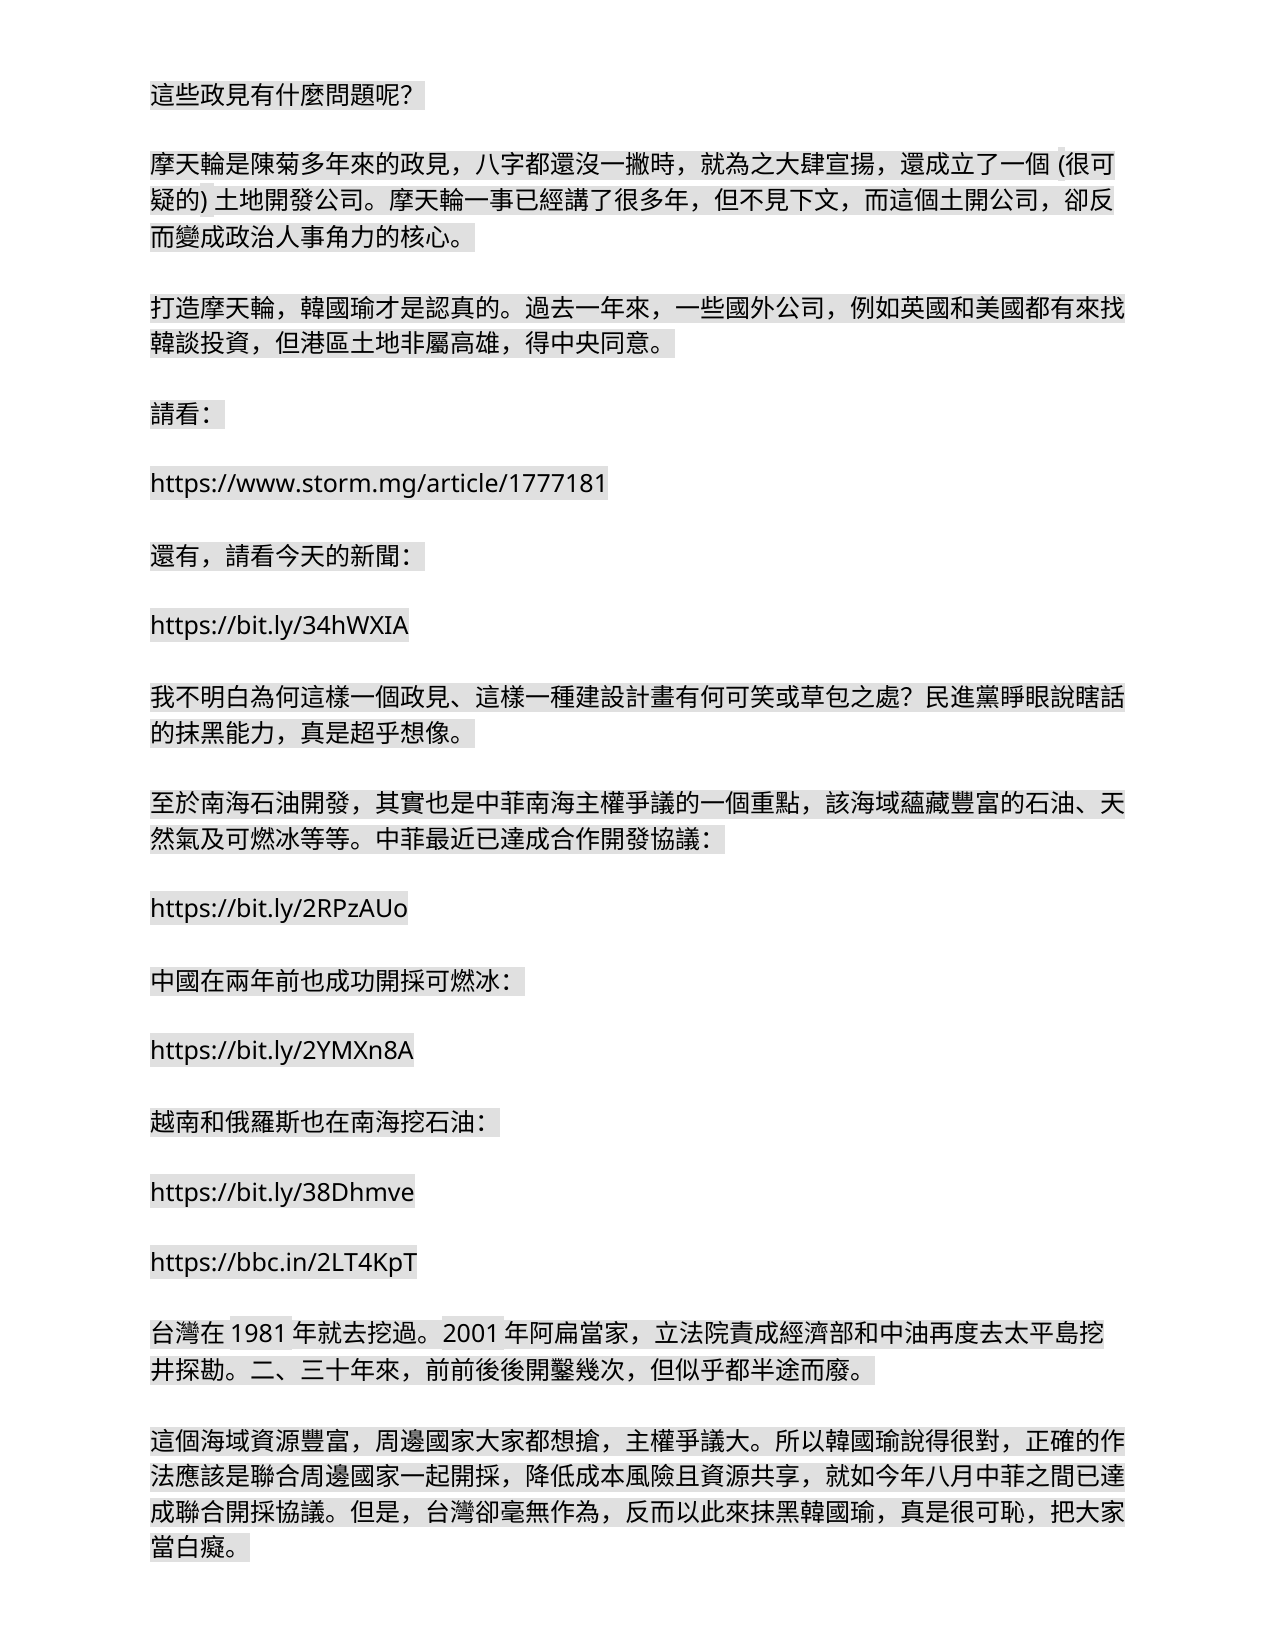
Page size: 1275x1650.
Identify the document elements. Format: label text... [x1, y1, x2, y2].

text 這些政見有什麼問題呢？ 摩天輪是陳菊多年來的政見，八字都還沒一撇時，就為之大肆宣揚，還成立了一個 (很可疑的) 土地開發公司。摩天輪一事已經講了很多年，但不見下文，而這個土開公司，卻反而變成政治人事角力的核心。 打造摩天輪，韓國瑜才是認真的。過去一年來，一些國外公司，例如英國和美國都有來找韓談投資，但港區土地非屬高雄，得中央同意。 請看： https://www.storm.mg/article/1777181 還有，請看今天的新聞： https://bit.ly/34hWXIA 我不明白為何這樣一個政見、這樣一種建設計畫有何可笑或草包之處？民進黨睜眼說瞎話的抹黑能力，真是超乎想像。 至於南海石油開發，其實也是中菲南海主權爭議的一個重點，該海域蘊藏豐富的石油、天然氣及可燃冰等等。中菲最近已達成合作開發協議： https://bit.ly/2RPzAUo 中國在兩年前也成功開採可燃冰： https://bit.ly/2YMXn8A 越南和俄羅斯也在南海挖石油： https://bit.ly/38Dhmve https://bbc.in/2LT4KpT 台灣在1981年就去挖過。2001年阿扁當家，立法院責成經濟部和中油再度去太平島挖井探勘。二、三十年來，前前後後開鑿幾次，但似乎都半途而廢。 這個海域資源豐富，周邊國家大家都想搶，主權爭議大。所以韓國瑜說得很對，正確的作法應該是聯合周邊國家一起開採，降低成本風險且資源共享，就如今年八月中菲之間已達成聯合開採協議。但是，台灣卻毫無作為，反而以此來抹黑韓國瑜，真是很可恥，把大家當白癡。 [150, 75, 1125, 1562]
